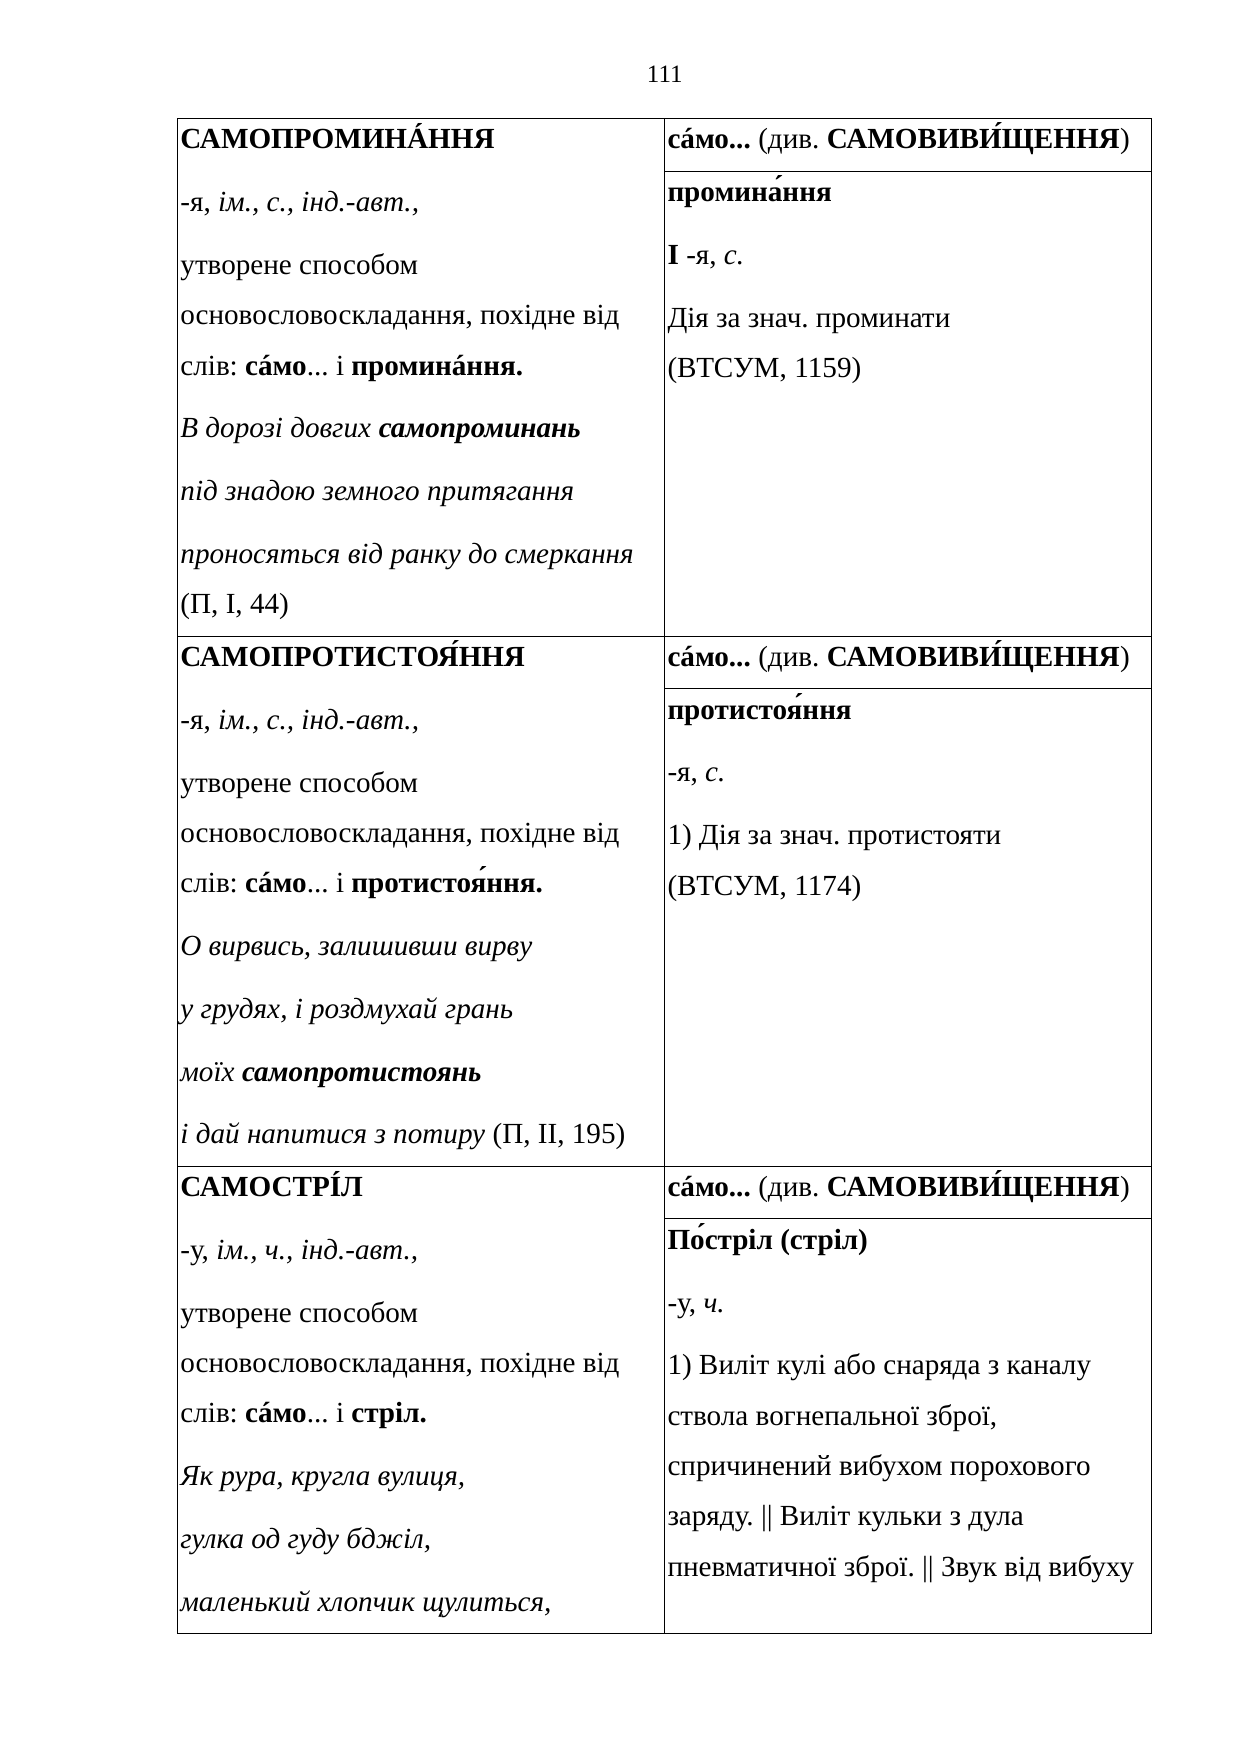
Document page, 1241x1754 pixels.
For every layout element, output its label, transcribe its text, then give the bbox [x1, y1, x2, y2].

table_cell САМОСТРÍЛ -у, ім., ч., інд.-авт., утворене способом основословоскладання, похідне від слів: сáмо... і стріл. Як рура, кругла вулиця, гулка од гуду бджіл, маленький хлопчик щулиться, [178, 1167, 664, 1633]
table_cell сáмо... (див. САМОВИВИ́ЩЕННЯ) [665, 119, 1151, 171]
table_cell сáмо... (див. САМОВИВИ́ЩЕННЯ) [665, 637, 1151, 688]
table_cell САМОПРОТИСТОЯ́ННЯ -я, ім., с., інд.-авт., утворене способом основословоскладання, похідне від слів: сáмо... і протистоя́ння. О вирвись, залишивши вирву у грудях, і роздмухай грань моїх самопротистоянь і дай напитися з потиру (П, ІІ, 195) [178, 637, 664, 1166]
table_cell По́стріл (стріл) -у, ч. 1) Виліт кулі або снаряда з каналу ствола вогнепальної зброї, спричинений вибухом порохового заряду. || Виліт кульки з дула пневматичної зброї. || Звук від вибуху [665, 1219, 1151, 1633]
table_cell сáмо... (див. САМОВИВИ́ЩЕННЯ) [665, 1167, 1151, 1218]
table_cell промина́ння I -я, с. Дія за знач. проминати (ВТСУМ, 1159) [665, 172, 1151, 636]
table_cell протистоя́ння -я, с. 1) Дія за знач. протистояти (ВТСУМ, 1174) [665, 689, 1151, 1166]
table_cell САМОПРОМИНÁННЯ -я, ім., с., інд.-авт., утворене способом основословоскладання, похідне від слів: сáмо... і проминáння. В дорозі довгих самопроминань під знадою земного притягання проносяться від ранку до смеркання (П, І, 44) [178, 119, 664, 636]
